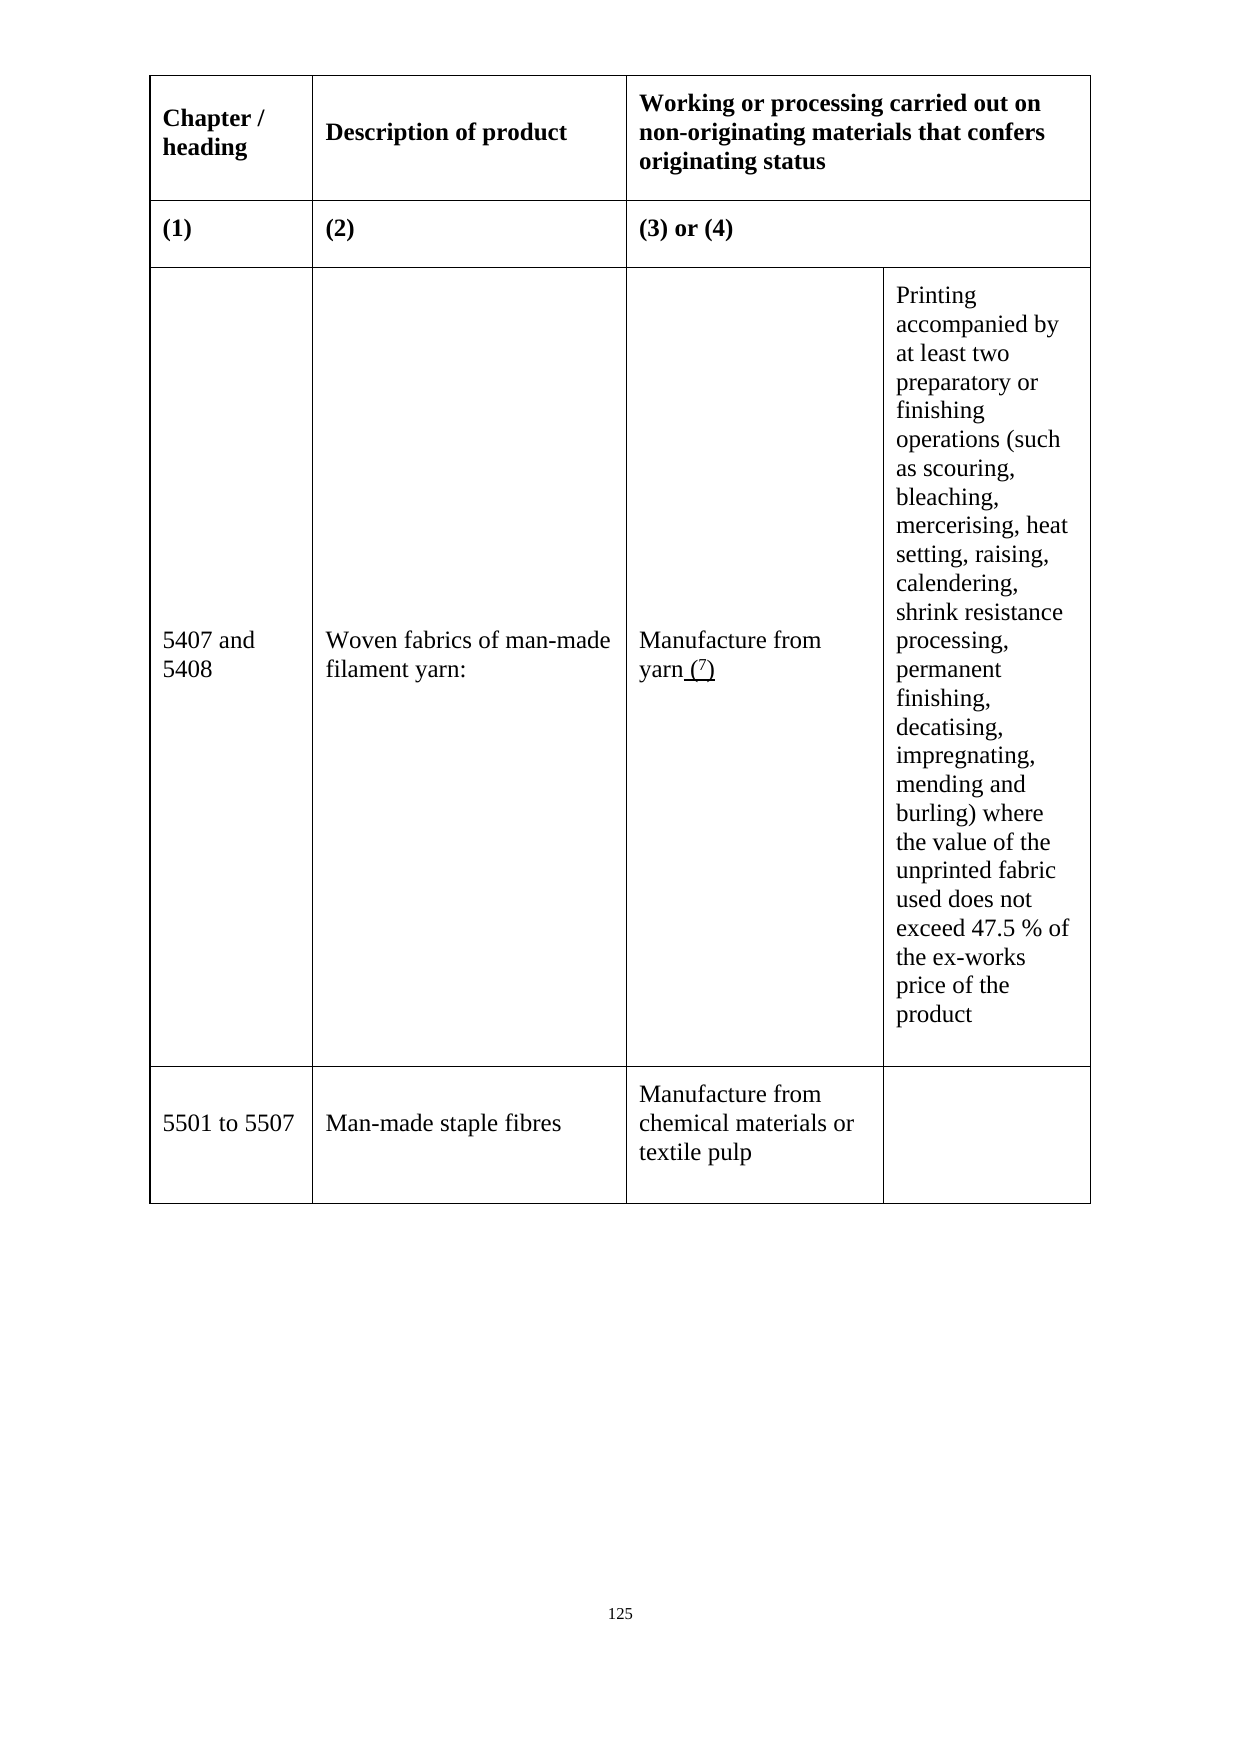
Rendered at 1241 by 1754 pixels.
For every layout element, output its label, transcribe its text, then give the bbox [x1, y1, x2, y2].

table_cell 5501 to 5507 [151, 1067, 312, 1203]
table_header Chapter / heading [151, 76, 312, 200]
table_cell 5407 and 5408 [151, 268, 312, 1066]
table_cell Printing accompanied by at least two preparatory or finishing operations (such as scouring, bleaching, mercerising, heat setting, raising, calendering, shrink resistance processing, permanent finishing, decatising, impregnating, mending and burling) where the value of the unprinted fabric used does not exceed 47.5 % of the ex‐works price of the product [884, 268, 1090, 1066]
table_header Description of product [313, 76, 626, 200]
table_cell (3) or (4) [627, 201, 1090, 267]
table_cell [884, 1067, 1090, 1203]
table_header Working or processing carried out on non‐originating materials that confers originating status [627, 76, 1090, 200]
table_cell Woven fabrics of man‐made filament yarn: [313, 268, 626, 1066]
table_cell Manufacture from yarn (7) [627, 268, 883, 1066]
table_cell Man‐made staple fibres [313, 1067, 626, 1203]
table_cell (1) [151, 201, 312, 267]
table_cell Manufacture from chemical materials or textile pulp [627, 1067, 883, 1203]
table_cell (2) [313, 201, 626, 267]
